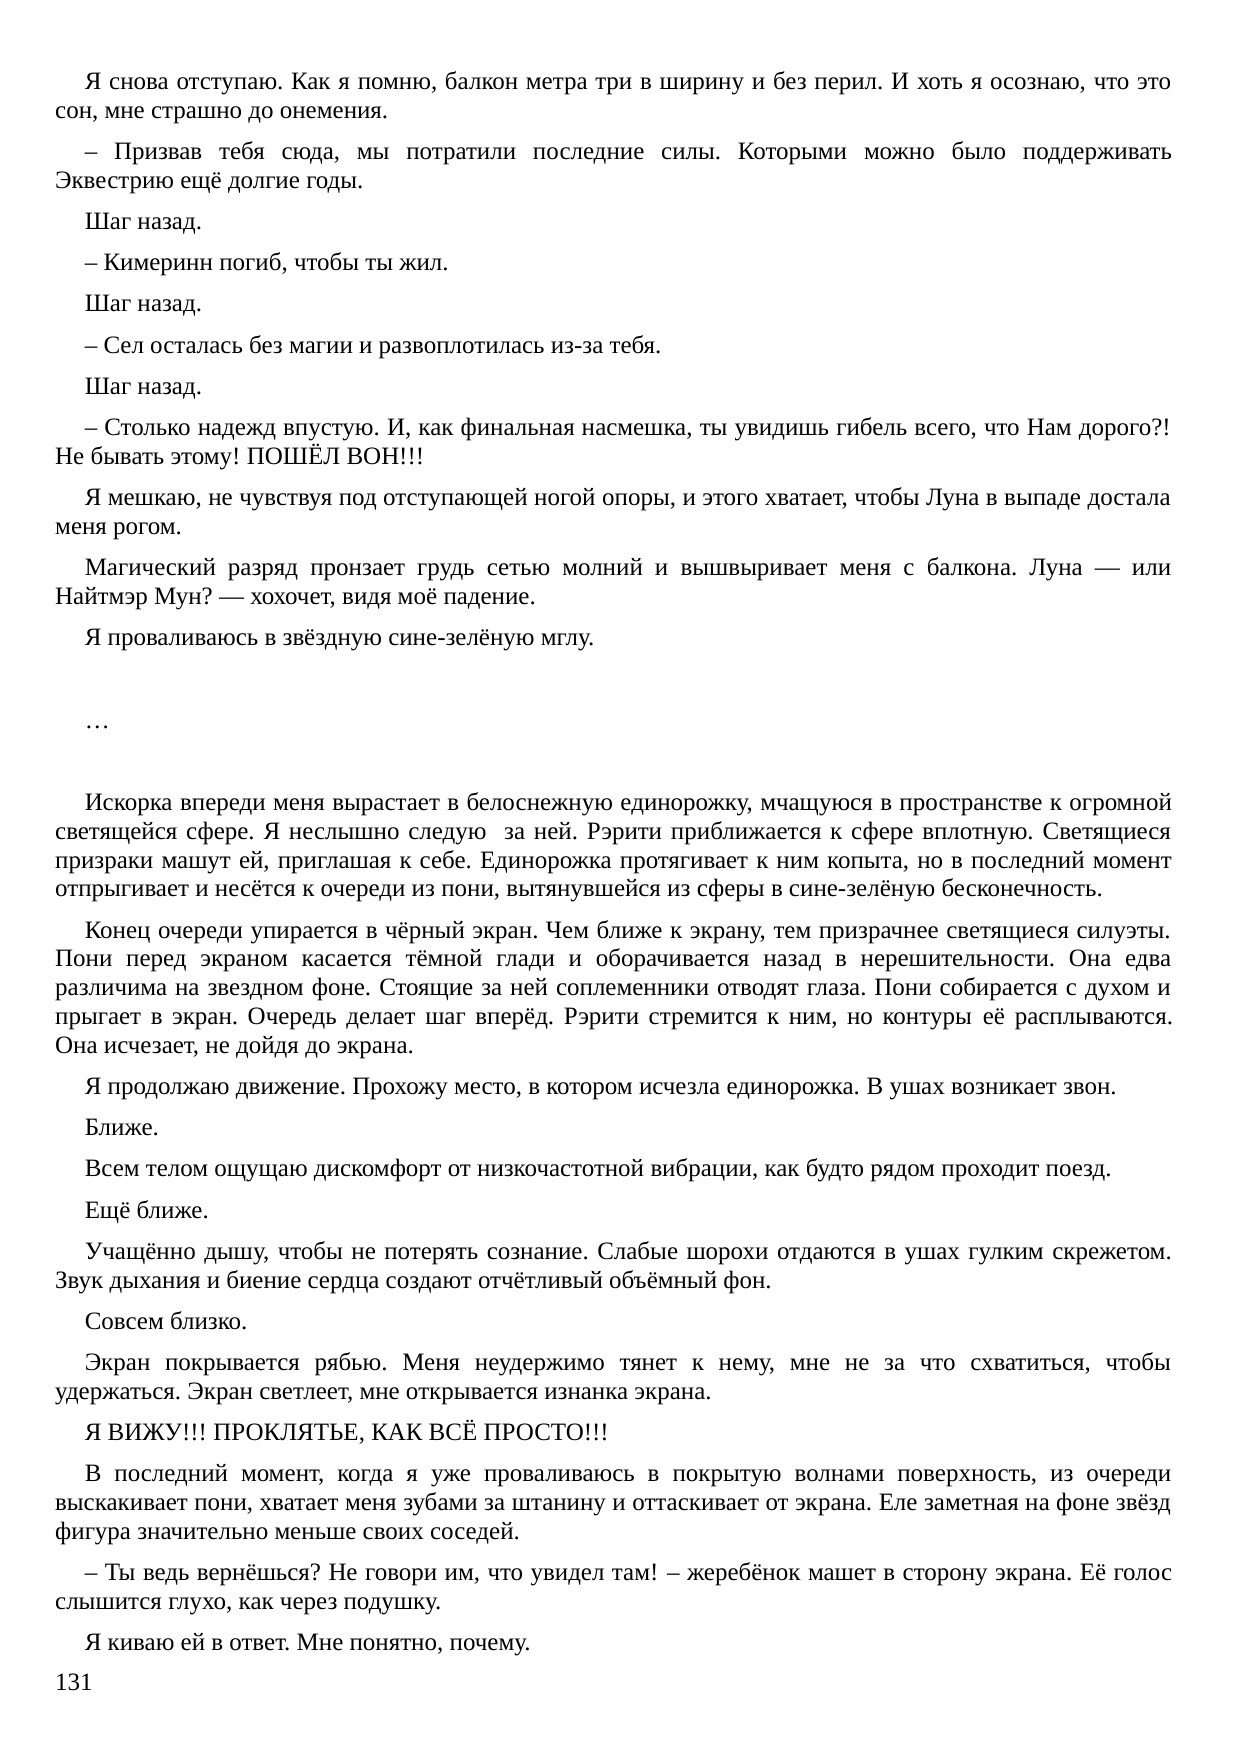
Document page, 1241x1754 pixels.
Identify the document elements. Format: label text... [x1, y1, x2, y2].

text Совсем близко. [55, 1306, 1173, 1335]
text Я ВИЖУ!!! ПРОКЛЯТЬЕ, КАК ВСЁ ПРОСТО!!! [55, 1417, 1173, 1446]
text Ближе. [55, 1112, 1173, 1141]
text Я продолжаю движение. Прохожу место, в котором исчезла единорожка. В ушах возникает звон. [55, 1071, 1173, 1100]
text Конец очереди упирается в чёрный экран. Чем ближе к экрану, тем призрачнее светящиеся силуэты. Пони перед экраном касается тёмной глади и оборачивается назад в нерешительности. Она едва различима на звездном фоне. Стоящие за ней соплеменники отводят глаза. Пони собирается с духом и прыгает в экран. Очередь делает шаг вперёд. Рэрити стремится к ним, но контуры её расплываются. Она исчезает, не дойдя до экрана. [55, 915, 1173, 1058]
text Шаг назад. [55, 206, 1173, 235]
text – Ты ведь вернёшься? Не говори им, что увидел там! – жеребёнок машет в сторону экрана. Её голос слышится глухо, как через подушку. [55, 1557, 1173, 1615]
text Магический разряд пронзает грудь сетью молний и вышвыривает меня с балкона. Луна — или Найтмэр Мун? — хохочет, видя моё падение. [55, 552, 1173, 610]
text Всем телом ощущаю дискомфорт от низкочастотной вибрации, как будто рядом проходит поезд. [55, 1153, 1173, 1182]
text – Столько надежд впустую. И, как финальная насмешка, ты увидишь гибель всего, что Нам дорого?! Не бывать этому! ПОШЁЛ ВОН!!! [55, 412, 1173, 470]
text Я киваю ей в ответ. Мне понятно, почему. [55, 1627, 1173, 1656]
text Шаг назад. [55, 288, 1173, 317]
text Искорка впереди меня вырастает в белоснежную единорожку, мчащуюся в пространстве к огромной светящейся сфере. Я неслышно следую за ней. Рэрити приближается к сфере вплотную. Светящиеся призраки машут ей, приглашая к себе. Единорожка протягивает к ним копыта, но в последний момент отпрыгивает и несётся к очереди из пони, вытянувшейся из сферы в сине-зелёную бесконечность. [55, 787, 1173, 902]
text – Призвав тебя сюда, мы потратили последние силы. Которыми можно было поддерживать Эквестрию ещё долгие годы. [55, 136, 1173, 193]
text … [55, 705, 1173, 733]
text Шаг назад. [55, 371, 1173, 400]
text Экран покрывается рябью. Меня неудержимо тянет к нему, мне не за что схватиться, чтобы удержаться. Экран светлеет, мне открывается изнанка экрана. [55, 1347, 1173, 1405]
text Я проваливаюсь в звёздную сине-зелёную мглу. [55, 622, 1173, 651]
text В последний момент, когда я уже проваливаюсь в покрытую волнами поверхность, из очереди выскакивает пони, хватает меня зубами за штанину и оттаскивает от экрана. Еле заметная на фоне звёзд фигура значительно меньше своих соседей. [55, 1458, 1173, 1545]
text – Сел осталась без магии и развоплотилась из-за тебя. [55, 330, 1173, 358]
text – Кимеринн погиб, чтобы ты жил. [55, 247, 1173, 276]
text Я снова отступаю. Как я помню, балкон метра три в ширину и без перил. И хоть я осознаю, что это сон, мне страшно до онемения. [55, 66, 1173, 123]
text Ещё ближе. [55, 1195, 1173, 1223]
text Я мешкаю, не чувствуя под отступающей ногой опоры, и этого хватает, чтобы Луна в выпаде достала меня рогом. [55, 482, 1173, 540]
text Учащённо дышу, чтобы не потерять сознание. Слабые шорохи отдаются в ушах гулким скрежетом. Звук дыхания и биение сердца создают отчётливый объёмный фон. [55, 1236, 1173, 1293]
